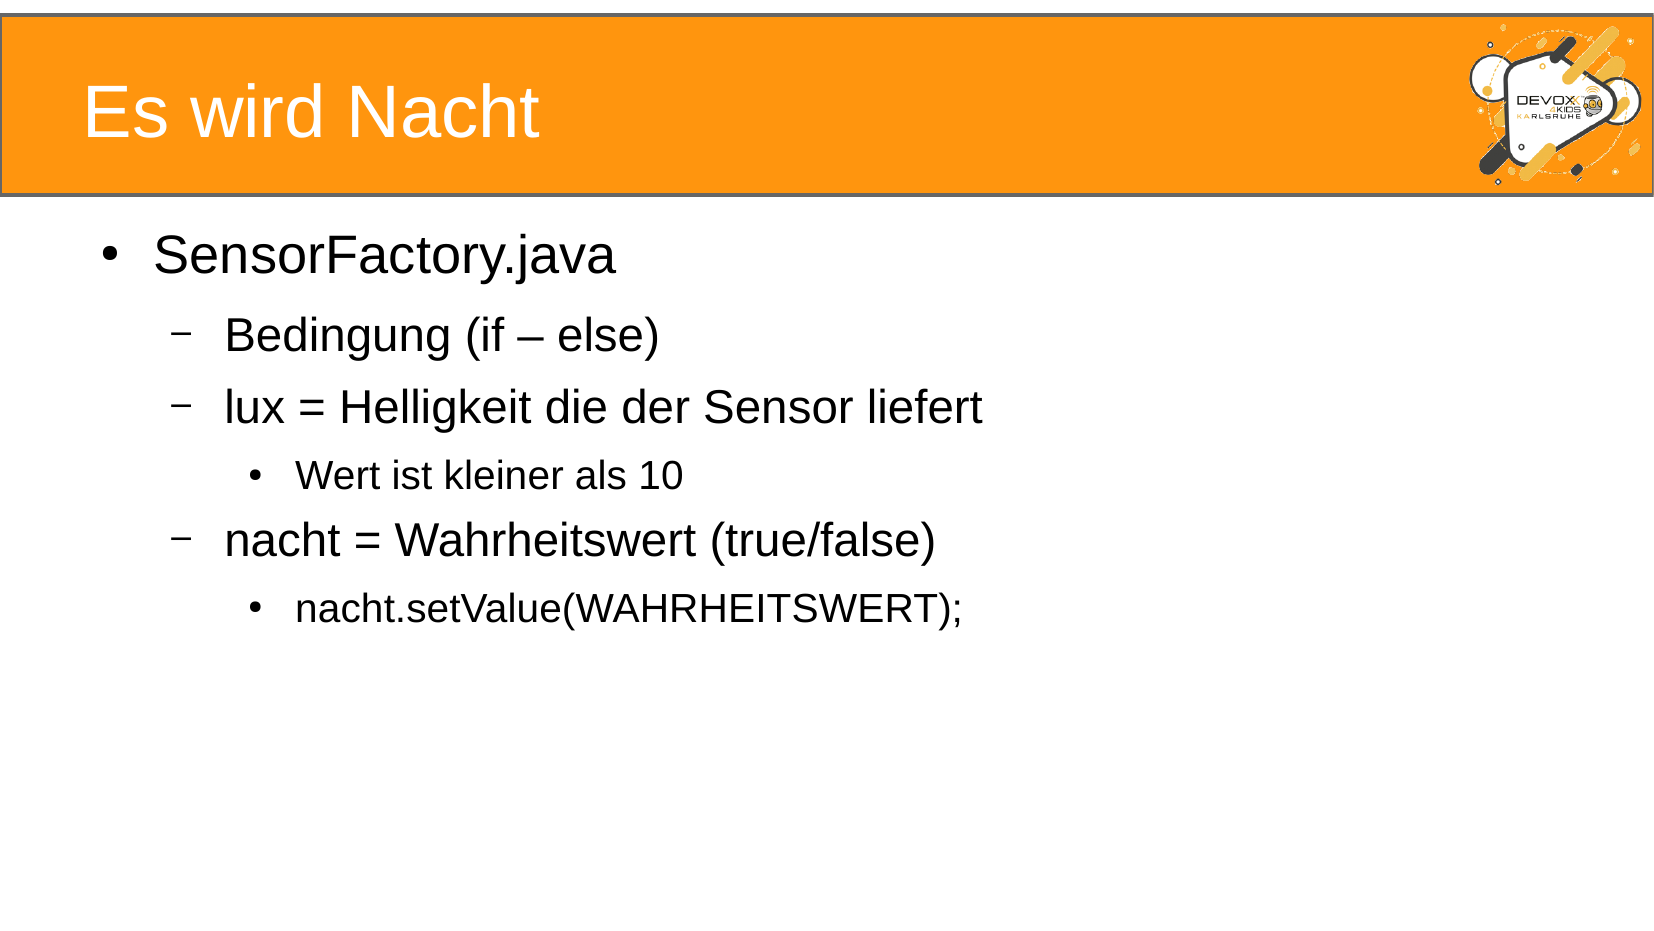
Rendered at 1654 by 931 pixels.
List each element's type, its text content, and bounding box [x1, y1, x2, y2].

list SensorFactory.java Bedingung (if – else) lux = Helligkeit die der Sensor liefert Wert ist kleiner als 10 nacht = Wahrheitswert (true/false) nacht.setValue(WAHRHEITSWERT); [82, 224, 1571, 764]
picture [1455, 14, 1654, 195]
title Es wird Nacht [82, 35, 1235, 189]
